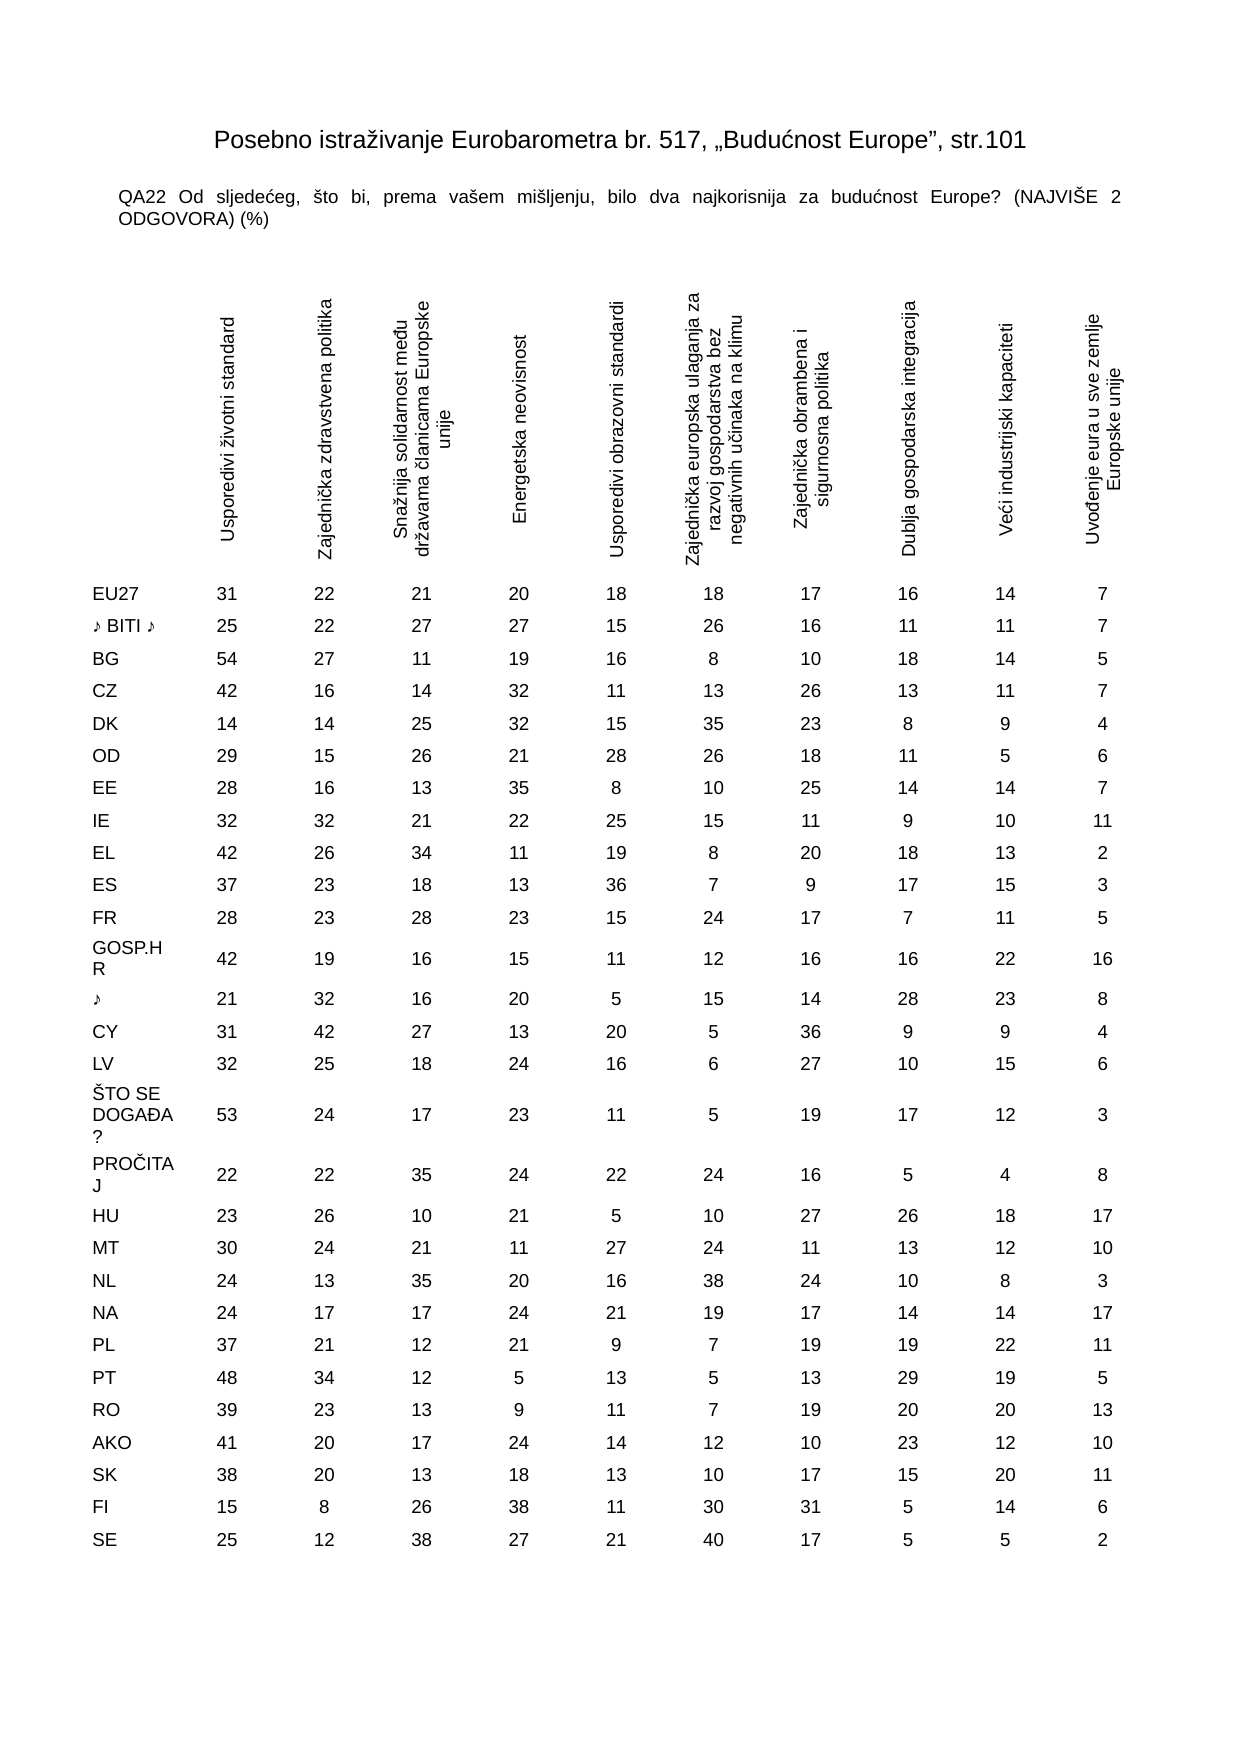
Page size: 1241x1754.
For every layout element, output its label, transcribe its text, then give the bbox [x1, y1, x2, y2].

table_cell 8 [665, 836, 762, 869]
table_cell 25 [373, 707, 470, 739]
table_cell 8 [567, 772, 664, 804]
table_cell 12 [956, 1080, 1054, 1150]
table_cell 42 [178, 836, 275, 869]
table_cell 48 [178, 1361, 275, 1394]
table_cell PT [89, 1361, 178, 1394]
table_cell 27 [762, 1048, 859, 1080]
table_cell 21 [373, 577, 470, 610]
table_cell PL [89, 1329, 178, 1361]
table_cell 11 [1054, 1459, 1151, 1491]
table_cell AKO [89, 1426, 178, 1458]
table_cell 19 [859, 1329, 956, 1361]
table_header Energetska neovisnost [470, 282, 567, 577]
table_cell FR [89, 901, 178, 934]
table_cell 23 [178, 1199, 275, 1232]
table_cell 5 [567, 983, 664, 1015]
table_cell 17 [762, 577, 859, 610]
table_cell 15 [665, 983, 762, 1015]
table_cell 20 [567, 1015, 664, 1047]
table_cell 12 [665, 1426, 762, 1458]
table_cell CZ [89, 675, 178, 707]
table_cell 24 [470, 1150, 567, 1199]
table_cell 34 [373, 836, 470, 869]
table_cell 13 [373, 1459, 470, 1491]
table_cell 13 [470, 1015, 567, 1047]
table_cell HU [89, 1199, 178, 1232]
table_cell 7 [665, 1329, 762, 1361]
table_cell 23 [470, 1080, 567, 1150]
table_cell 32 [275, 804, 373, 836]
table_cell 18 [762, 739, 859, 772]
table_cell 31 [762, 1491, 859, 1523]
table_cell 41 [178, 1426, 275, 1458]
table_cell RO [89, 1394, 178, 1426]
table_cell 16 [1054, 934, 1151, 983]
table_cell 10 [859, 1264, 956, 1296]
table_cell LV [89, 1048, 178, 1080]
table_cell 20 [470, 577, 567, 610]
table_cell 23 [762, 707, 859, 739]
table_cell 3 [1054, 1264, 1151, 1296]
table_cell 14 [275, 707, 373, 739]
table_cell 40 [665, 1523, 762, 1556]
table_cell 15 [859, 1459, 956, 1491]
table_cell 9 [956, 707, 1054, 739]
table_cell 29 [178, 739, 275, 772]
table_cell 13 [1054, 1394, 1151, 1426]
table_cell 25 [762, 772, 859, 804]
table_cell 13 [859, 1232, 956, 1264]
table_cell 15 [665, 804, 762, 836]
table_cell 38 [665, 1264, 762, 1296]
table_cell NA [89, 1296, 178, 1329]
table_cell 13 [373, 772, 470, 804]
table_cell 11 [956, 675, 1054, 707]
table_cell 14 [956, 1296, 1054, 1329]
table_cell 12 [956, 1426, 1054, 1458]
table_cell 9 [762, 869, 859, 901]
table_cell 21 [567, 1296, 664, 1329]
table_cell 24 [178, 1264, 275, 1296]
table_cell 11 [470, 1232, 567, 1264]
table_cell 22 [956, 1329, 1054, 1361]
table_cell 11 [373, 642, 470, 674]
table_cell 42 [178, 675, 275, 707]
table_cell 19 [665, 1296, 762, 1329]
table_cell 21 [470, 1329, 567, 1361]
table_cell 23 [275, 1394, 373, 1426]
table_cell 15 [567, 610, 664, 642]
table_cell 16 [762, 610, 859, 642]
table_cell 23 [956, 983, 1054, 1015]
table_cell 16 [275, 772, 373, 804]
table_cell 16 [275, 675, 373, 707]
table_cell 12 [665, 934, 762, 983]
table_cell 38 [178, 1459, 275, 1491]
table_cell 7 [1054, 772, 1151, 804]
table_cell 27 [470, 1523, 567, 1556]
table_cell 21 [470, 739, 567, 772]
table_cell 14 [956, 1491, 1054, 1523]
table_cell 28 [178, 772, 275, 804]
table_cell 22 [275, 577, 373, 610]
table_cell 11 [1054, 804, 1151, 836]
table_cell 18 [373, 1048, 470, 1080]
table_cell 10 [665, 1459, 762, 1491]
table_cell 11 [567, 1394, 664, 1426]
table_cell 16 [567, 1264, 664, 1296]
table_cell SK [89, 1459, 178, 1491]
table_cell 17 [859, 869, 956, 901]
table_cell 21 [275, 1329, 373, 1361]
table_cell 25 [275, 1048, 373, 1080]
table_header Zajednička europska ulaganja za razvoj gospodarstva bez negativnih učinaka na klimu [665, 282, 762, 577]
table_cell 11 [567, 1491, 664, 1523]
table_cell 22 [956, 934, 1054, 983]
table_cell 13 [665, 675, 762, 707]
table_cell 11 [567, 1080, 664, 1150]
table_cell 11 [956, 610, 1054, 642]
table_cell 19 [762, 1394, 859, 1426]
table_cell 8 [859, 707, 956, 739]
table_cell 28 [567, 739, 664, 772]
table_cell 14 [956, 577, 1054, 610]
table_cell 19 [762, 1329, 859, 1361]
table_cell 12 [956, 1232, 1054, 1264]
table_cell 18 [859, 642, 956, 674]
table_cell 26 [275, 1199, 373, 1232]
table_cell 32 [470, 675, 567, 707]
table_cell 5 [956, 1523, 1054, 1556]
table_cell 20 [275, 1459, 373, 1491]
table_cell 27 [567, 1232, 664, 1264]
table_cell 13 [567, 1361, 664, 1394]
table_cell 42 [178, 934, 275, 983]
table_cell 19 [470, 642, 567, 674]
table_cell 27 [275, 642, 373, 674]
table_cell 17 [275, 1296, 373, 1329]
table_cell 7 [1054, 675, 1151, 707]
table_cell 20 [470, 1264, 567, 1296]
table_cell 10 [956, 804, 1054, 836]
table_cell 10 [373, 1199, 470, 1232]
table_cell 13 [373, 1394, 470, 1426]
table_cell 13 [275, 1264, 373, 1296]
table_header Zajednička zdravstvena politika [275, 282, 373, 577]
table_cell 38 [470, 1491, 567, 1523]
table_header [89, 282, 178, 577]
table_cell 26 [859, 1199, 956, 1232]
table_cell 19 [762, 1080, 859, 1150]
table_cell 24 [275, 1232, 373, 1264]
table_cell 10 [1054, 1426, 1151, 1458]
table_cell 5 [567, 1199, 664, 1232]
table_header Dublja gospodarska integracija [859, 282, 956, 577]
table_cell BG [89, 642, 178, 674]
table_cell 53 [178, 1080, 275, 1150]
table_cell 5 [470, 1361, 567, 1394]
table_header Usporedivi obrazovni standardi [567, 282, 664, 577]
table_cell OD [89, 739, 178, 772]
table_cell 7 [665, 1394, 762, 1426]
table_cell 17 [1054, 1296, 1151, 1329]
table_cell 18 [859, 836, 956, 869]
table_cell 23 [275, 901, 373, 934]
table_header Veći industrijski kapaciteti [956, 282, 1054, 577]
table_cell 9 [956, 1015, 1054, 1047]
table_cell 21 [373, 1232, 470, 1264]
table_cell 16 [373, 934, 470, 983]
table_cell 24 [470, 1426, 567, 1458]
table_cell 15 [470, 934, 567, 983]
table_cell PROČITAJ [89, 1150, 178, 1199]
table_cell 5 [665, 1015, 762, 1047]
table_cell ŠTO SE DOGAĐA? [89, 1080, 178, 1150]
table_cell 31 [178, 1015, 275, 1047]
table_cell 8 [1054, 1150, 1151, 1199]
table_cell CY [89, 1015, 178, 1047]
table_cell 12 [275, 1523, 373, 1556]
table_cell 20 [275, 1426, 373, 1458]
table_cell 13 [470, 869, 567, 901]
table_cell MT [89, 1232, 178, 1264]
table_cell 34 [275, 1361, 373, 1394]
table_cell 38 [373, 1523, 470, 1556]
table_cell 15 [956, 1048, 1054, 1080]
table_cell 6 [1054, 1048, 1151, 1080]
table_cell 14 [373, 675, 470, 707]
table_cell IE [89, 804, 178, 836]
table_cell 11 [762, 804, 859, 836]
table_cell 2 [1054, 1523, 1151, 1556]
table_cell 14 [859, 772, 956, 804]
table_cell 19 [567, 836, 664, 869]
table_cell 4 [1054, 707, 1151, 739]
table_cell 15 [956, 869, 1054, 901]
table_cell 23 [275, 869, 373, 901]
table_cell 5 [1054, 901, 1151, 934]
table_cell 8 [1054, 983, 1151, 1015]
table_cell 11 [956, 901, 1054, 934]
table_cell FI [89, 1491, 178, 1523]
table_cell EL [89, 836, 178, 869]
table_cell 18 [470, 1459, 567, 1491]
table_cell 8 [956, 1264, 1054, 1296]
table_cell 12 [373, 1329, 470, 1361]
table_header Uvođenje eura u sve zemlje Europske unije [1054, 282, 1151, 577]
table_cell 11 [1054, 1329, 1151, 1361]
table_cell 11 [859, 739, 956, 772]
table_cell 15 [567, 901, 664, 934]
table_cell EE [89, 772, 178, 804]
table_cell 18 [567, 577, 664, 610]
table_cell 26 [665, 739, 762, 772]
table_cell 9 [567, 1329, 664, 1361]
table_cell 20 [859, 1394, 956, 1426]
table_cell 10 [859, 1048, 956, 1080]
table_cell 5 [859, 1523, 956, 1556]
table_cell 3 [1054, 869, 1151, 901]
table_cell 12 [373, 1361, 470, 1394]
table_cell 11 [859, 610, 956, 642]
table_cell 13 [956, 836, 1054, 869]
table_cell 18 [665, 577, 762, 610]
table_cell 27 [762, 1199, 859, 1232]
table_cell 26 [373, 1491, 470, 1523]
table_cell 8 [275, 1491, 373, 1523]
table_cell 25 [178, 610, 275, 642]
table_cell 17 [373, 1296, 470, 1329]
table_cell 2 [1054, 836, 1151, 869]
table_cell 24 [665, 1150, 762, 1199]
table_cell 6 [665, 1048, 762, 1080]
table_cell 20 [956, 1394, 1054, 1426]
table_cell 16 [373, 983, 470, 1015]
table_cell 10 [762, 1426, 859, 1458]
table_cell 22 [567, 1150, 664, 1199]
table_cell NL [89, 1264, 178, 1296]
table_cell 21 [373, 804, 470, 836]
table_cell 14 [859, 1296, 956, 1329]
table_cell 20 [762, 836, 859, 869]
table_cell 29 [859, 1361, 956, 1394]
table_cell ES [89, 869, 178, 901]
table_cell 35 [470, 772, 567, 804]
table_cell 5 [1054, 1361, 1151, 1394]
table_cell 21 [178, 983, 275, 1015]
table_cell 24 [470, 1048, 567, 1080]
table_cell 28 [859, 983, 956, 1015]
table_cell 17 [373, 1080, 470, 1150]
table_cell 4 [1054, 1015, 1151, 1047]
table_cell 17 [762, 901, 859, 934]
table_cell 16 [762, 1150, 859, 1199]
table_cell 14 [956, 772, 1054, 804]
text QA22 Od sljedećeg, što bi, prema vašem mišljenju, bilo dva najkorisnija za budućnost Europe? (NAJVIŠE 2 ODGOVORA) (%) [118, 186, 1122, 229]
table_cell 24 [470, 1296, 567, 1329]
table_cell 24 [665, 1232, 762, 1264]
table_cell 13 [762, 1361, 859, 1394]
table_header Zajednička obrambena i sigurnosna politika [762, 282, 859, 577]
table_cell 16 [859, 934, 956, 983]
table_cell 10 [665, 772, 762, 804]
table_cell 25 [178, 1523, 275, 1556]
table_cell SE [89, 1523, 178, 1556]
table_cell 17 [762, 1296, 859, 1329]
table_cell ♪ BITI ♪ [89, 610, 178, 642]
table_cell 22 [275, 610, 373, 642]
table_cell 26 [665, 610, 762, 642]
table_cell 7 [859, 901, 956, 934]
table_cell 6 [1054, 1491, 1151, 1523]
table_cell 18 [373, 869, 470, 901]
table_cell 28 [373, 901, 470, 934]
table_cell 22 [470, 804, 567, 836]
table_cell 35 [665, 707, 762, 739]
table_cell 26 [762, 675, 859, 707]
table_cell 17 [1054, 1199, 1151, 1232]
table_cell 14 [762, 983, 859, 1015]
table_cell 31 [178, 577, 275, 610]
table_cell 20 [470, 983, 567, 1015]
table_cell 22 [178, 1150, 275, 1199]
table_cell 15 [178, 1491, 275, 1523]
table_cell 3 [1054, 1080, 1151, 1150]
table_cell 32 [178, 804, 275, 836]
table_cell 37 [178, 869, 275, 901]
table_header Usporedivi životni standard [178, 282, 275, 577]
table_cell 10 [762, 642, 859, 674]
table_cell 37 [178, 1329, 275, 1361]
table_cell 42 [275, 1015, 373, 1047]
table_cell 7 [665, 869, 762, 901]
table_cell 28 [178, 901, 275, 934]
table_cell DK [89, 707, 178, 739]
table_cell 5 [665, 1080, 762, 1150]
table_cell 11 [470, 836, 567, 869]
table_cell 36 [762, 1015, 859, 1047]
table_cell 14 [956, 642, 1054, 674]
table_cell 11 [762, 1232, 859, 1264]
table_cell 22 [275, 1150, 373, 1199]
table_cell 11 [567, 675, 664, 707]
table_cell 15 [567, 707, 664, 739]
table_cell 54 [178, 642, 275, 674]
table_cell 32 [275, 983, 373, 1015]
table_cell 27 [470, 610, 567, 642]
table_cell 5 [859, 1150, 956, 1199]
table_cell 17 [859, 1080, 956, 1150]
table_cell 17 [762, 1459, 859, 1491]
table_cell 9 [470, 1394, 567, 1426]
table_cell 35 [373, 1264, 470, 1296]
table_cell 5 [859, 1491, 956, 1523]
table_cell 24 [665, 901, 762, 934]
table_cell 24 [178, 1296, 275, 1329]
table_cell 18 [956, 1199, 1054, 1232]
table_cell 21 [470, 1199, 567, 1232]
table_cell 8 [665, 642, 762, 674]
table_cell 26 [373, 739, 470, 772]
table_cell 30 [665, 1491, 762, 1523]
table_cell 30 [178, 1232, 275, 1264]
table_cell 15 [275, 739, 373, 772]
table_cell GOSP.HR [89, 934, 178, 983]
table_cell 11 [567, 934, 664, 983]
table_cell 20 [956, 1459, 1054, 1491]
table_cell 35 [373, 1150, 470, 1199]
table_cell 17 [373, 1426, 470, 1458]
table_cell 24 [275, 1080, 373, 1150]
table_cell 5 [665, 1361, 762, 1394]
table_cell 13 [567, 1459, 664, 1491]
table_cell 39 [178, 1394, 275, 1426]
table_cell 17 [762, 1523, 859, 1556]
table_cell 21 [567, 1523, 664, 1556]
table_cell 27 [373, 610, 470, 642]
table_cell 23 [859, 1426, 956, 1458]
table_cell 32 [470, 707, 567, 739]
table_cell 23 [470, 901, 567, 934]
table_cell 16 [567, 1048, 664, 1080]
table_cell 25 [567, 804, 664, 836]
table_cell 7 [1054, 577, 1151, 610]
table_cell 19 [956, 1361, 1054, 1394]
table_cell 6 [1054, 739, 1151, 772]
table_cell 27 [373, 1015, 470, 1047]
table_cell 14 [178, 707, 275, 739]
table_cell 9 [859, 1015, 956, 1047]
table_cell 16 [859, 577, 956, 610]
table_cell 32 [178, 1048, 275, 1080]
table_cell ♪ [89, 983, 178, 1015]
table_cell 10 [665, 1199, 762, 1232]
table_cell 16 [762, 934, 859, 983]
table_cell 9 [859, 804, 956, 836]
table_cell 16 [567, 642, 664, 674]
table_cell 4 [956, 1150, 1054, 1199]
table_cell 19 [275, 934, 373, 983]
table_cell 5 [956, 739, 1054, 772]
table_cell 26 [275, 836, 373, 869]
table_cell 5 [1054, 642, 1151, 674]
table_cell 13 [859, 675, 956, 707]
table_cell 7 [1054, 610, 1151, 642]
table_header Snažnija solidarnost među državama članicama Europske unije [373, 282, 470, 577]
table_cell EU27 [89, 577, 178, 610]
table_cell 36 [567, 869, 664, 901]
table_cell 14 [567, 1426, 664, 1458]
table_cell 10 [1054, 1232, 1151, 1264]
table_cell 24 [762, 1264, 859, 1296]
